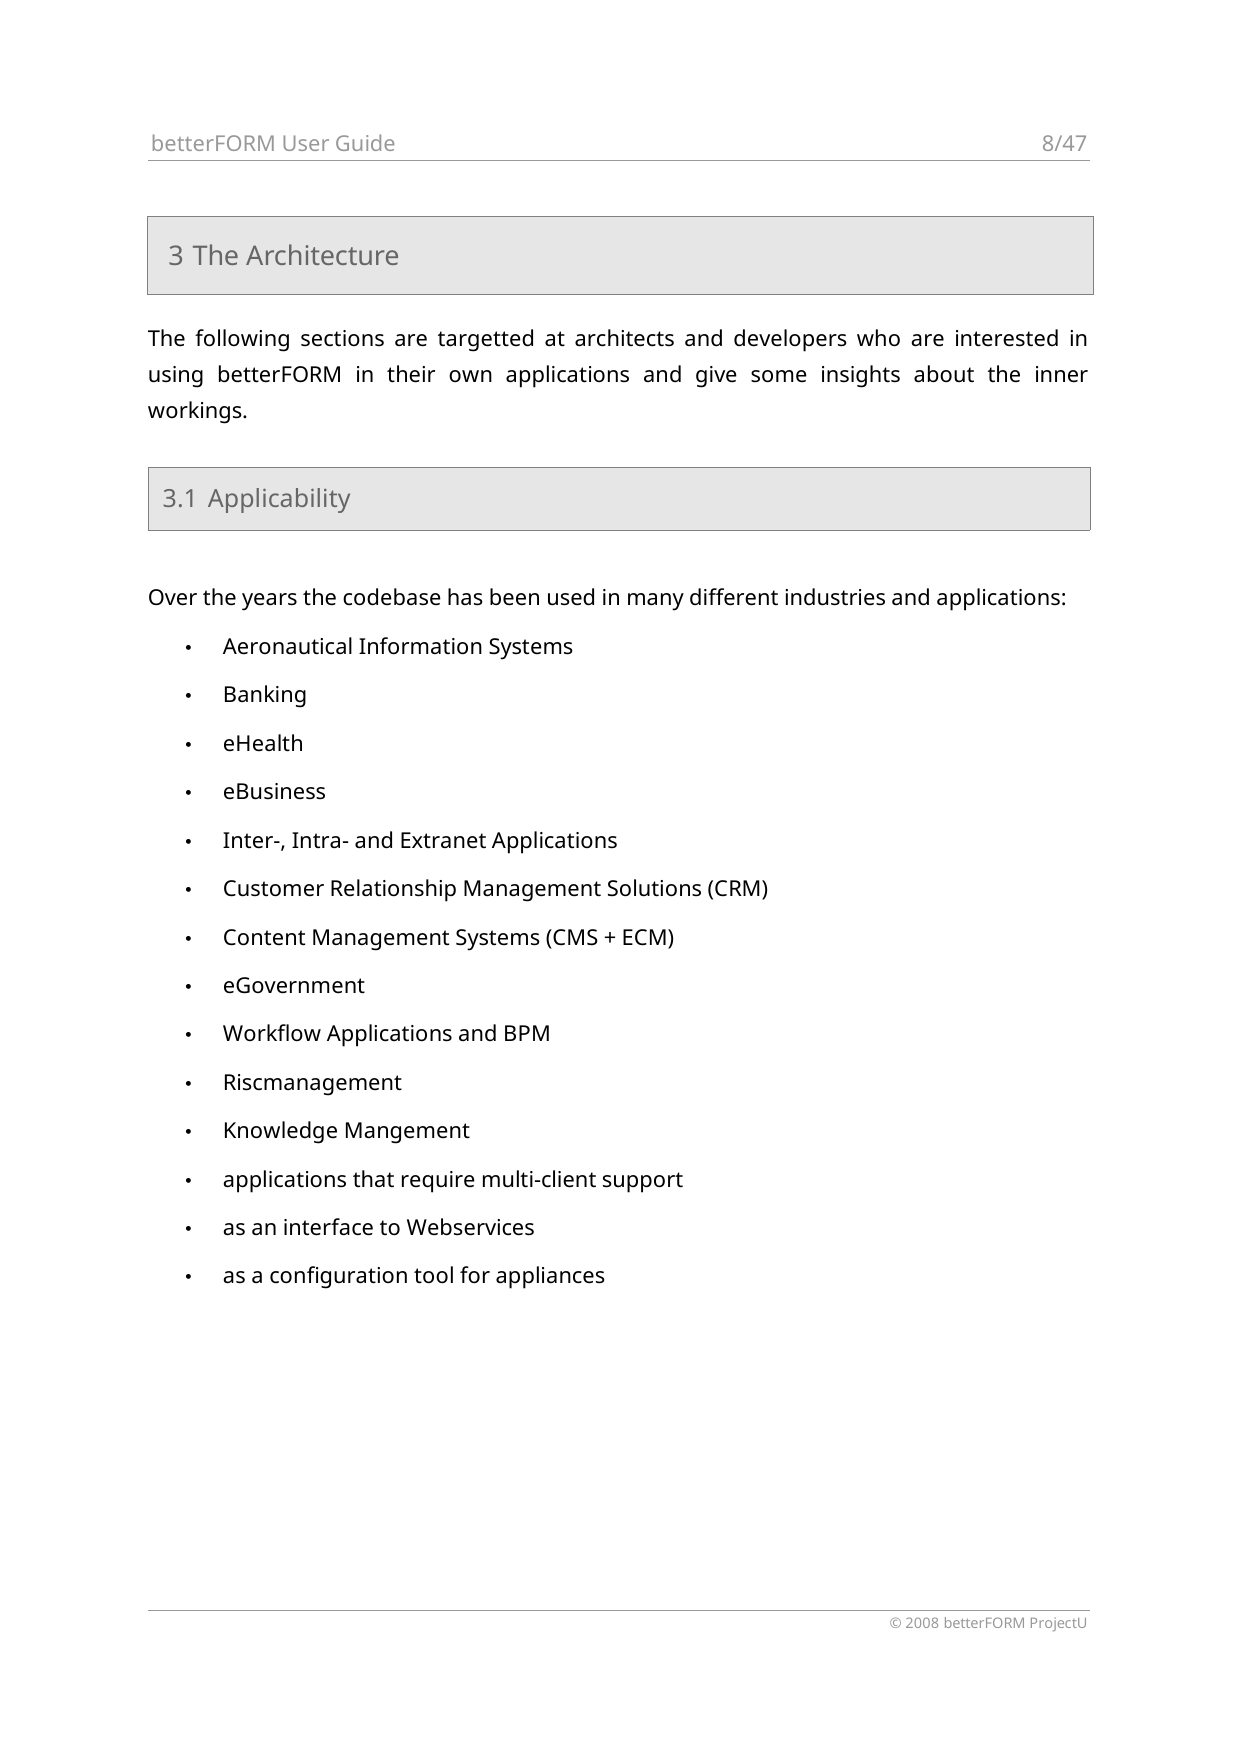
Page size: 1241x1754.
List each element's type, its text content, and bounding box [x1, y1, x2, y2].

subtitle Applicability [149, 468, 1090, 530]
list Aeronautical Information Systems [185, 631, 1093, 661]
list Customer Relationship Management Solutions (CRM) [185, 873, 1093, 903]
text Over the years the codebase has been used in many different industries and applications: [148, 582, 1090, 612]
list Knowledge Mangement [185, 1115, 1093, 1145]
list applications that require multi-client support [185, 1163, 1093, 1193]
list as an interface to Webservices [185, 1212, 1093, 1242]
list Banking [185, 679, 1093, 709]
list eBusiness [185, 776, 1093, 806]
subtitle The Architecture [148, 217, 1093, 294]
list as a configuration tool for appliances [185, 1260, 1093, 1290]
list Inter-, Intra- and Extranet Applications [185, 824, 1093, 854]
list eHealth [185, 728, 1093, 758]
list Workflow Applications and BPM [185, 1018, 1093, 1048]
list Content Management Systems (CMS + ECM) [185, 921, 1093, 951]
list Riscmanagement [185, 1067, 1093, 1097]
list eGovernment [185, 970, 1093, 1000]
text The following sections are targetted at architects and developers who are interested in using betterFORM in their own applications and give some insights about the inner workings. [148, 323, 1090, 425]
